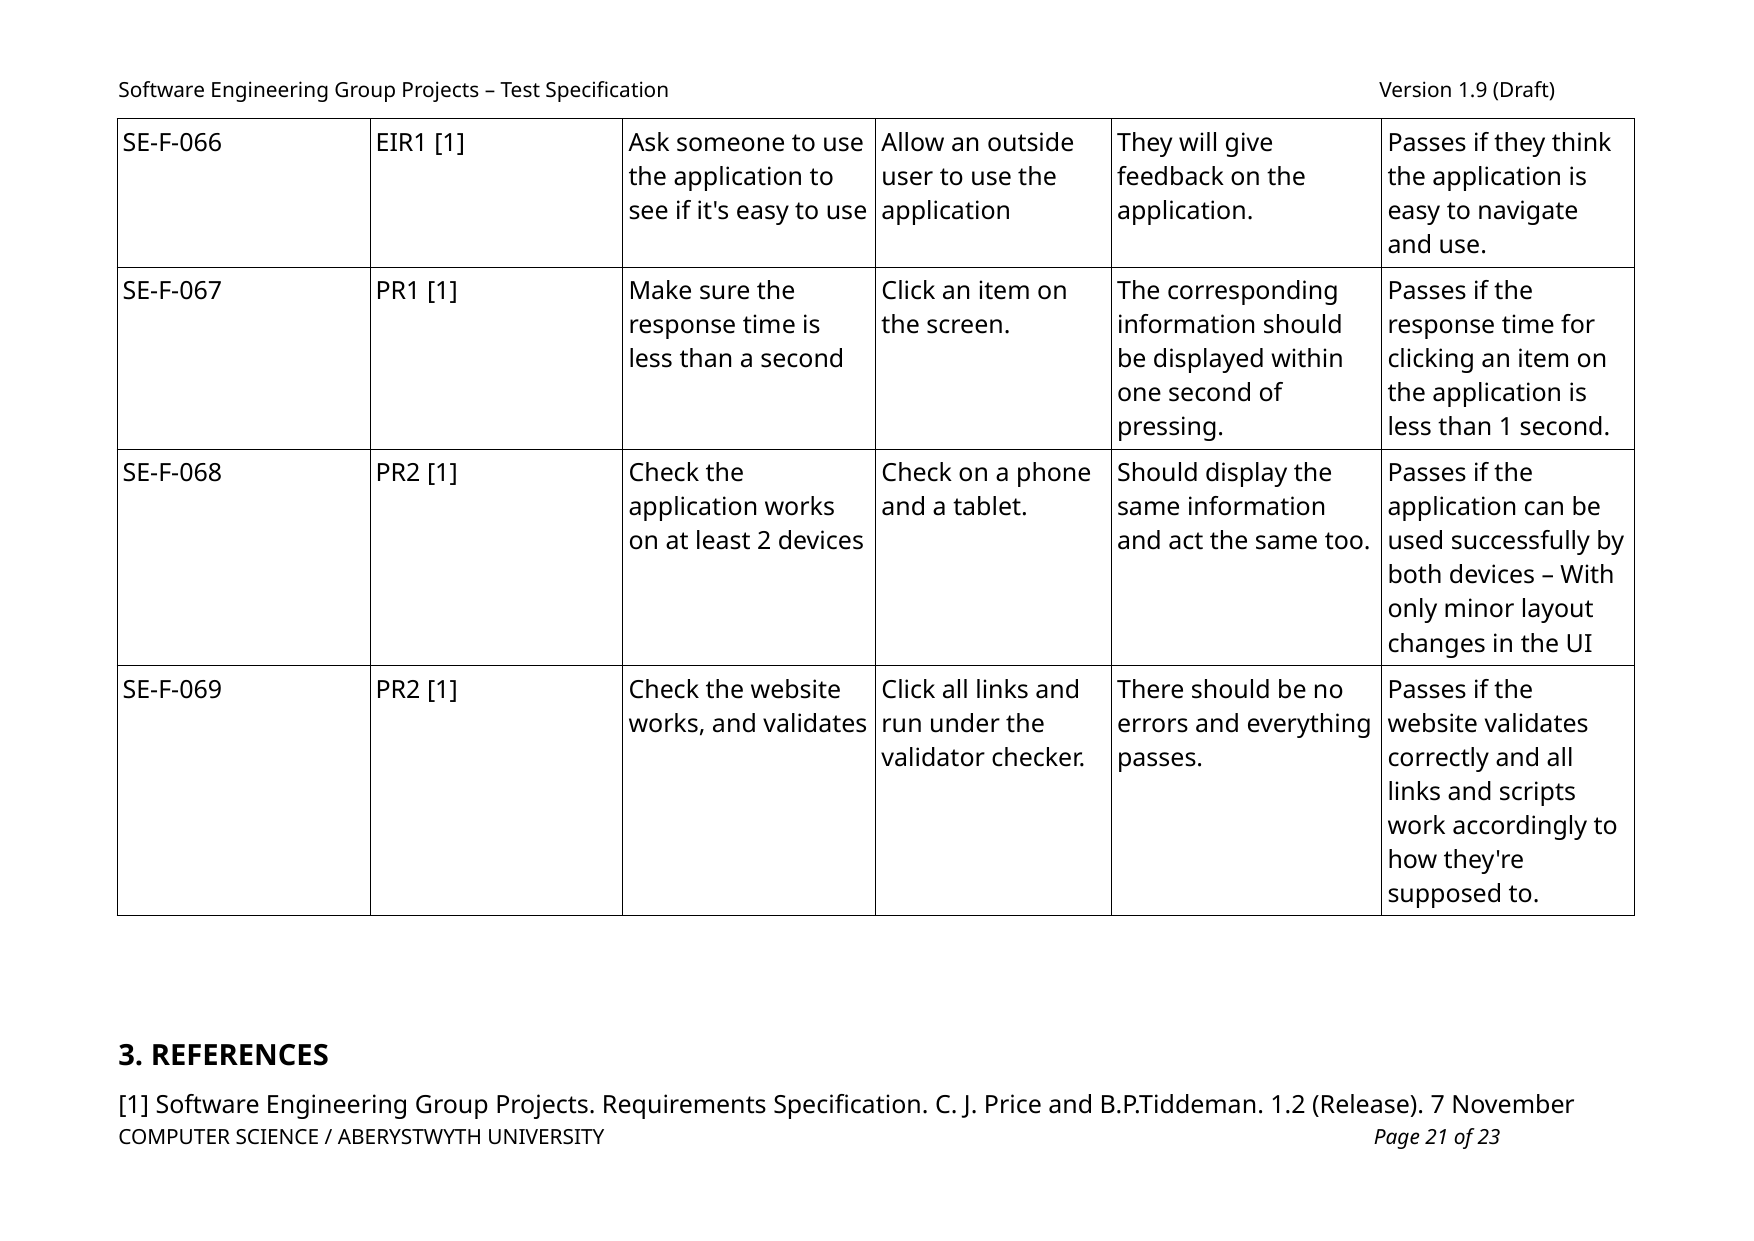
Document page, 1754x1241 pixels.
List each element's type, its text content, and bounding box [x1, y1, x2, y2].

table_cell There should be no errors and everything passes. [1112, 666, 1381, 915]
table_cell Ask someone to use the application to see if it's easy to use [623, 119, 875, 266]
table_cell EIR1 [1] [371, 119, 622, 266]
table_cell Passes if the response time for clicking an item on the application is less than 1 second. [1382, 268, 1634, 449]
table_cell Should display the same information and act the same too. [1112, 450, 1381, 665]
table_cell Click an item on the screen. [876, 268, 1111, 449]
table_cell SE-F-068 [118, 450, 370, 665]
table_cell Passes if the website validates correctly and all links and scripts work accordingly to how they're supposed to. [1382, 666, 1634, 915]
table_cell PR2 [1] [371, 450, 622, 665]
table_cell PR2 [1] [371, 666, 622, 915]
subtitle 3. REFERENCES [118, 1034, 1636, 1074]
table_cell PR1 [1] [371, 268, 622, 449]
table_cell Passes if they think the application is easy to navigate and use. [1382, 119, 1634, 266]
table_cell SE-F-067 [118, 268, 370, 449]
table_cell Make sure the response time is less than a second [623, 268, 875, 449]
table_cell SE-F-069 [118, 666, 370, 915]
text [1] Software Engineering Group Projects. Requirements Specification. C. J. Price and B.P.Tiddeman. 1.2 (Release). 7 November [118, 1086, 1636, 1120]
table_cell Check the website works, and validates [623, 666, 875, 915]
table_cell Passes if the application can be used successfully by both devices – With only minor layout changes in the UI [1382, 450, 1634, 665]
table_cell Click all links and run under the validator checker. [876, 666, 1111, 915]
table_cell Check the application works on at least 2 devices [623, 450, 875, 665]
table_cell SE-F-066 [118, 119, 370, 266]
table_cell The corresponding information should be displayed within one second of pressing. [1112, 268, 1381, 449]
table_cell Check on a phone and a tablet. [876, 450, 1111, 665]
table_cell They will give feedback on the application. [1112, 119, 1381, 266]
table_cell Allow an outside user to use the application [876, 119, 1111, 266]
